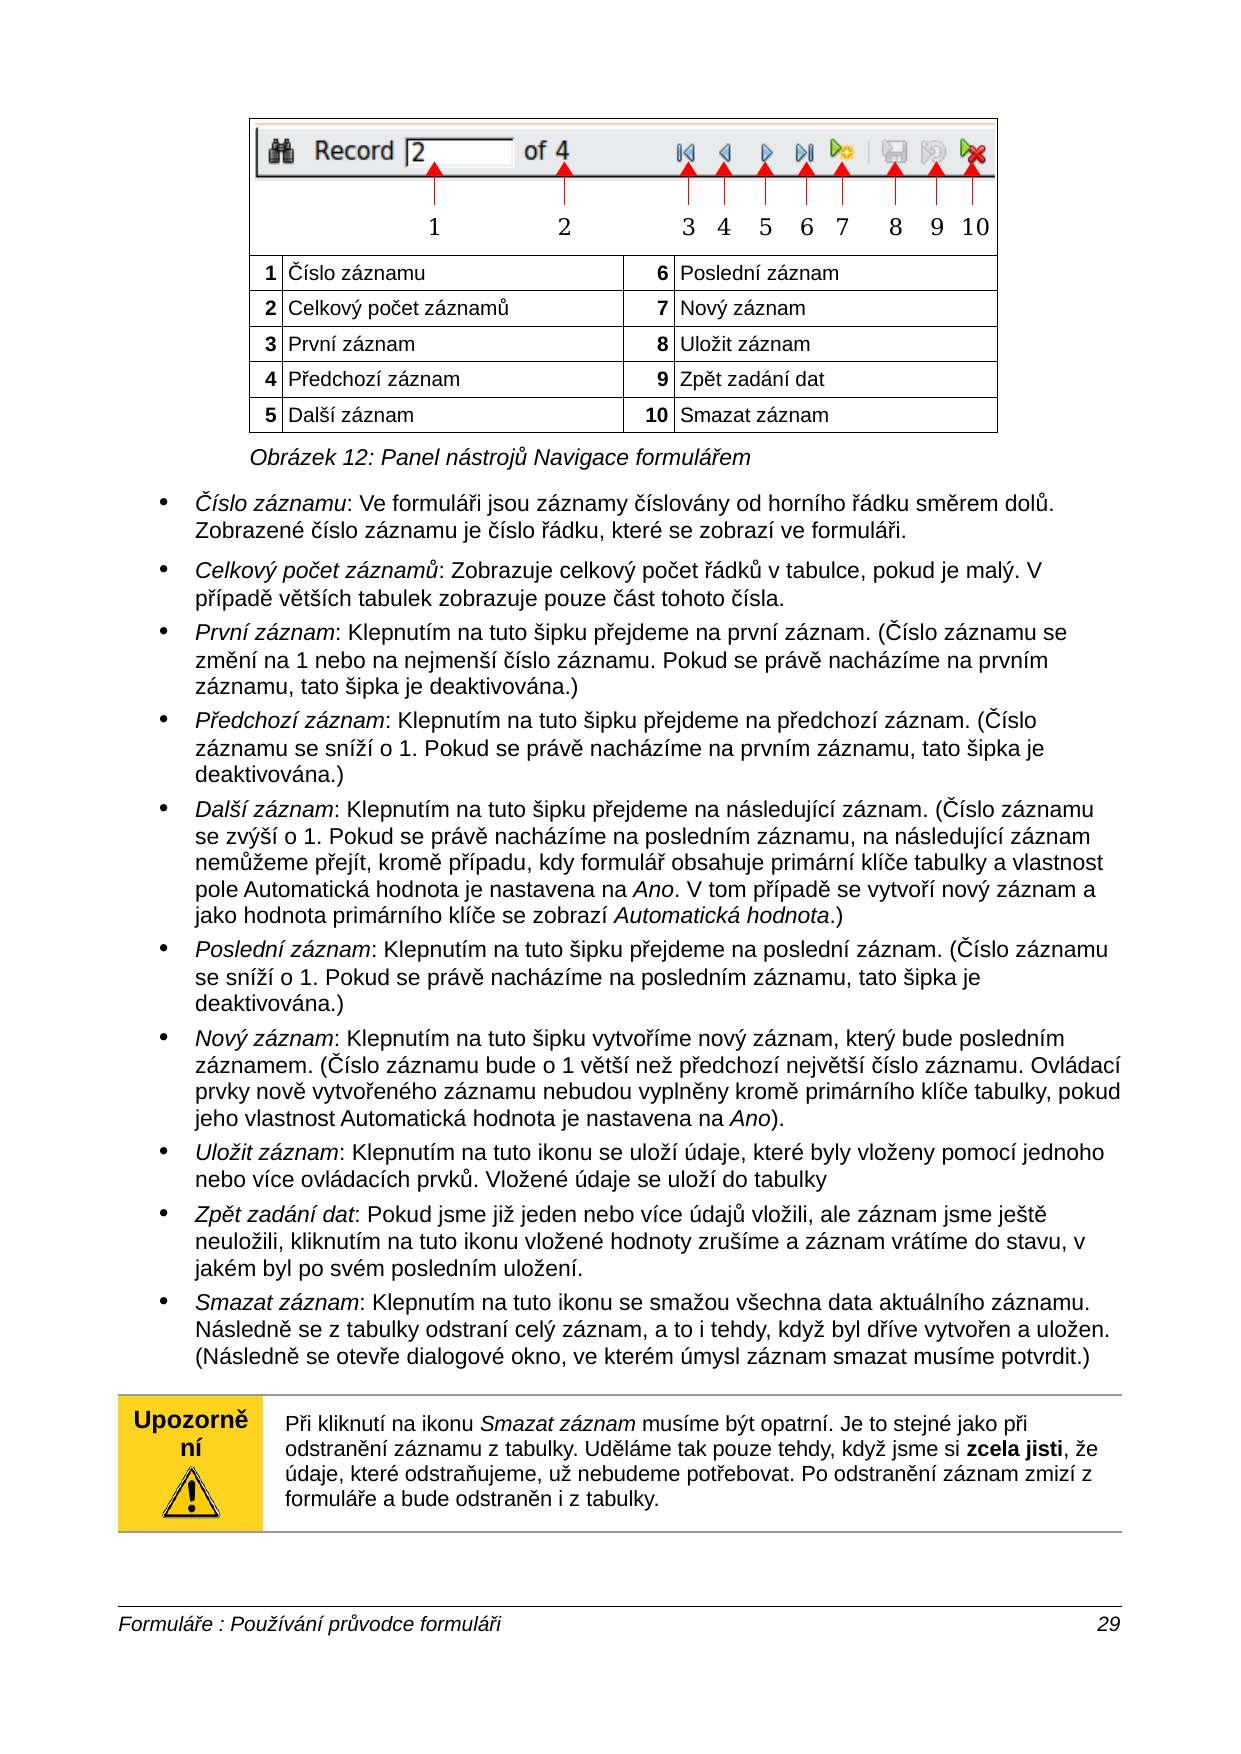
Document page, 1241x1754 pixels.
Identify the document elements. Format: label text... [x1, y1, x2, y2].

table_cell Poslední záznam [675, 256, 997, 290]
list Poslední záznam: Klepnutím na tuto šipku přejdeme na poslední záznam. (Číslo záznamu se sníží o 1. Pokud se právě nacházíme na posledním záznamu, tato šipka je deaktivována.) [156, 934, 1122, 1016]
table_cell 7 [624, 291, 674, 326]
table_cell Nový záznam [675, 291, 997, 326]
table_cell První záznam [283, 327, 623, 361]
table_cell 5 [250, 398, 282, 432]
picture [255, 123, 995, 181]
picture [158, 1462, 224, 1522]
table_cell Zpět zadání dat [675, 362, 997, 397]
table_cell Další záznam [283, 398, 623, 432]
table_cell 3 [250, 327, 282, 361]
text Obrázek 12 : Panel nástrojů Navigace formulářem [249, 444, 997, 470]
list Nový záznam: Klepnutím na tuto šipku vytvoříme nový záznam, který bude posledním záznamem. (Číslo záznamu bude o 1 větší než předchozí největší číslo záznamu. Ovládací prvky nově vytvořeného záznamu nebudou vyplněny kromě primárního klíče tabulky, pokud jeho vlastnost Automatická hodnota je nastavena na Ano). [156, 1023, 1122, 1131]
table_cell Celkový počet záznamů [283, 291, 623, 326]
table_cell 1 [250, 256, 282, 290]
list Další záznam: Klepnutím na tuto šipku přejdeme na následující záznam. (Číslo záznamu se zvýší o 1. Pokud se právě nacházíme na posledním záznamu, na následující záznam nemůžeme přejít, kromě případu, kdy formulář obsahuje primární klíče tabulky a vlastnost pole Automatická hodnota je nastavena na Ano. V tom případě se vytvoří nový záznam a jako hodnota primárního klíče se zobrazí Automatická hodnota.) [156, 794, 1122, 928]
table_cell Předchozí záznam [283, 362, 623, 397]
list Smazat záznam: Klepnutím na tuto ikonu se smažou všechna data aktuálního záznamu. Následně se z tabulky odstraní celý záznam, a to i tehdy, když byl dříve vytvořen a uložen. (Následně se otevře dialogové okno, ve kterém úmysl záznam smazat musíme potvrdit.) [156, 1287, 1122, 1369]
table_cell Uložit záznam [675, 327, 997, 361]
table_cell Smazat záznam [675, 398, 997, 432]
list Číslo záznamu: Ve formuláři jsou záznamy číslovány od horního řádku směrem dolů. Zobrazené číslo záznamu je číslo řádku, které se zobrazí ve formuláři. [156, 488, 1122, 543]
table_header [250, 119, 997, 254]
list Uložit záznam: Klepnutím na tuto ikonu se uloží údaje, které byly vloženy pomocí jednoho nebo více ovládacích prvků. Vložené údaje se uloží do tabulky [156, 1137, 1122, 1193]
table_cell 4 [250, 362, 282, 397]
table_cell 9 [624, 362, 674, 397]
table_cell 10 [624, 398, 674, 432]
list Předchozí záznam: Klepnutím na tuto šipku přejdeme na předchozí záznam. (Číslo záznamu se sníží o 1. Pokud se právě nacházíme na prvním záznamu, tato šipka je deaktivována.) [156, 706, 1122, 787]
table_cell Číslo záznamu [283, 256, 623, 290]
table_cell 2 [250, 291, 282, 326]
list Zpět zadání dat: Pokud jsme již jeden nebo více údajů vložili, ale záznam jsme ještě neuložili, kliknutím na tuto ikonu vložené hodnoty zrušíme a záznam vrátíme do stavu, v jakém byl po svém posledním uložení. [156, 1199, 1122, 1281]
table_cell 6 [624, 256, 674, 290]
table_header Při kliknutí na ikonu Smazat záznam musíme být opatrní. Je to stejné jako při odstranění záznamu z tabulky. Uděláme tak pouze tehdy, když jsme si zcela jisti, že údaje, které odstraňujeme, už nebudeme potřebovat. Po odstranění záznam zmizí z formuláře a bude odstraněn i z tabulky. [264, 1396, 1122, 1531]
table_cell 8 [624, 327, 674, 361]
list První záznam: Klepnutím na tuto šipku přejdeme na první záznam. (Číslo záznamu se změní na 1 nebo na nejmenší číslo záznamu. Pokud se právě nacházíme na prvním záznamu, tato šipka je deaktivována.) [156, 617, 1122, 699]
table_header Upozornění [118, 1396, 263, 1531]
list Celkový počet záznamů: Zobrazuje celkový počet řádků v tabulce, pokud je malý. V případě větších tabulek zobrazuje pouze část tohoto čísla. [156, 556, 1122, 611]
